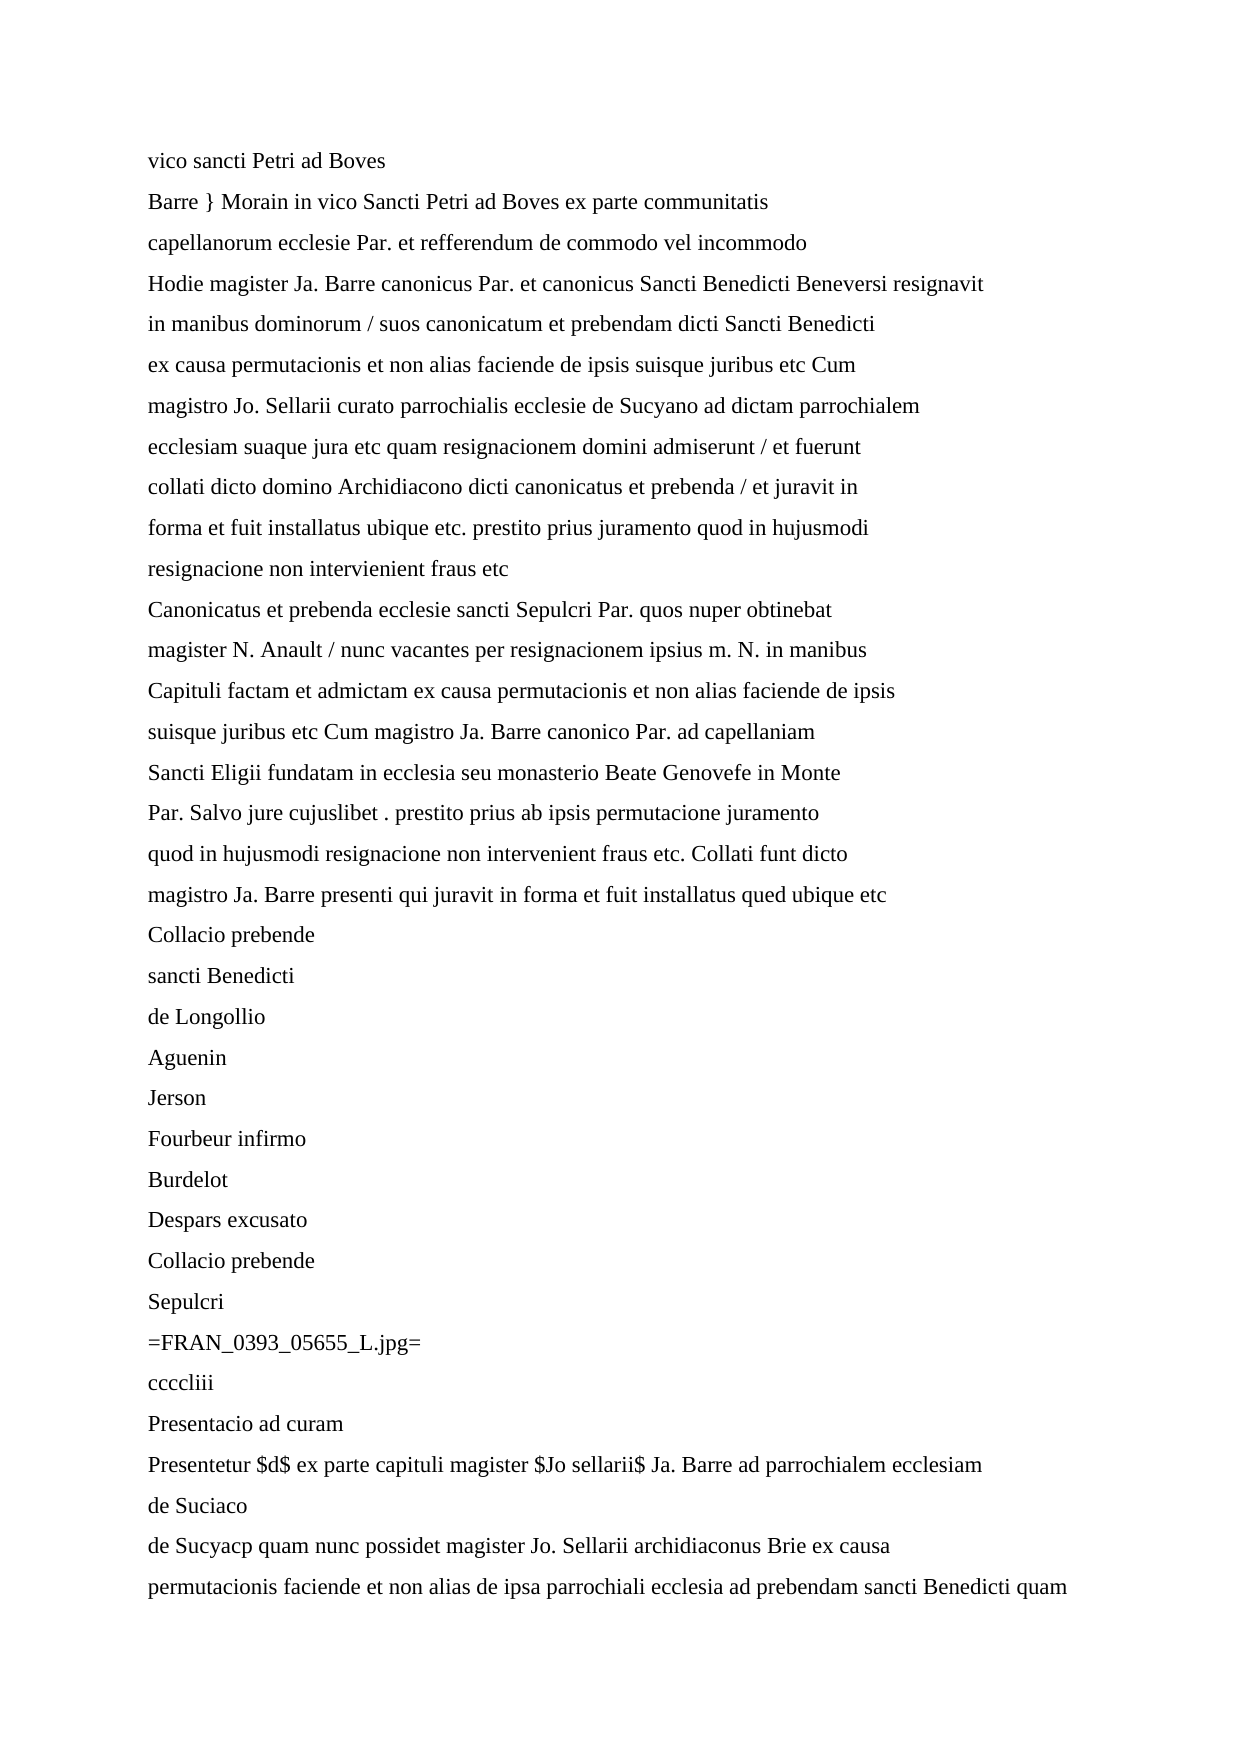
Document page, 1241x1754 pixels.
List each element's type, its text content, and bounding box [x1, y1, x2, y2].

text ecclesiam suaque jura etc quam resignacionem domini admiserunt / et fuerunt [148, 433, 1093, 459]
text Aguenin [148, 1044, 1093, 1070]
text Par. Salvo jure cujuslibet . prestito prius ab ipsis permutacione juramento [148, 799, 1093, 826]
text resignacione non intervienient fraus etc [148, 555, 1093, 581]
text vico sancti Petri ad Boves [148, 148, 1093, 174]
text Sepulcri [148, 1288, 1093, 1314]
text magistro Ja. Barre presenti qui juravit in forma et fuit installatus qued ubique etc [148, 881, 1093, 907]
text de Longollio [148, 1003, 1093, 1029]
text magister N. Anault / nunc vacantes per resignacionem ipsius m. N. in manibus [148, 636, 1093, 663]
text ccccliii [148, 1369, 1093, 1396]
text Sancti Eligii fundatam in ecclesia seu monasterio Beate Genovefe in Monte [148, 758, 1093, 785]
text =FRAN_0393_05655_L.jpg= [148, 1329, 1093, 1355]
text de Sucyacp quam nunc possidet magister Jo. Sellarii archidiaconus Brie ex causa [148, 1532, 1093, 1559]
text Hodie magister Ja. Barre canonicus Par. et canonicus Sancti Benedicti Beneversi resignavit [148, 270, 1093, 296]
text Canonicatus et prebenda ecclesie sancti Sepulcri Par. quos nuper obtinebat [148, 596, 1093, 622]
text Presentacio ad curam [148, 1410, 1093, 1437]
text Burdelot [148, 1166, 1093, 1192]
text Presentetur $d$ ex parte capituli magister $Jo sellarii$ Ja. Barre ad parrochialem ecclesiam [148, 1451, 1093, 1477]
text magistro Jo. Sellarii curato parrochialis ecclesie de Sucyano ad dictam parrochialem [148, 392, 1093, 418]
text Capituli factam et admictam ex causa permutacionis et non alias faciende de ipsis [148, 677, 1093, 703]
text sancti Benedicti [148, 962, 1093, 988]
text Barre } Morain in vico Sancti Petri ad Boves ex parte communitatis [148, 188, 1093, 215]
text suisque juribus etc Cum magistro Ja. Barre canonico Par. ad capellaniam [148, 718, 1093, 744]
text in manibus dominorum / suos canonicatum et prebendam dicti Sancti Benedicti [148, 311, 1093, 337]
text permutacionis faciende et non alias de ipsa parrochiali ecclesia ad prebendam sancti Benedicti quam [148, 1573, 1093, 1599]
text capellanorum ecclesie Par. et refferendum de commodo vel incommodo [148, 229, 1093, 255]
text Jerson [148, 1084, 1093, 1111]
text Collacio prebende [148, 921, 1093, 948]
text Collacio prebende [148, 1247, 1093, 1274]
text Fourbeur infirmo [148, 1125, 1093, 1151]
text quod in hujusmodi resignacione non intervenient fraus etc. Collati funt dicto [148, 840, 1093, 866]
text collati dicto domino Archidiacono dicti canonicatus et prebenda / et juravit in [148, 473, 1093, 500]
text ex causa permutacionis et non alias faciende de ipsis suisque juribus etc Cum [148, 351, 1093, 378]
text de Suciaco [148, 1492, 1093, 1518]
text forma et fuit installatus ubique etc. prestito prius juramento quod in hujusmodi [148, 514, 1093, 541]
text Despars excusato [148, 1207, 1093, 1233]
